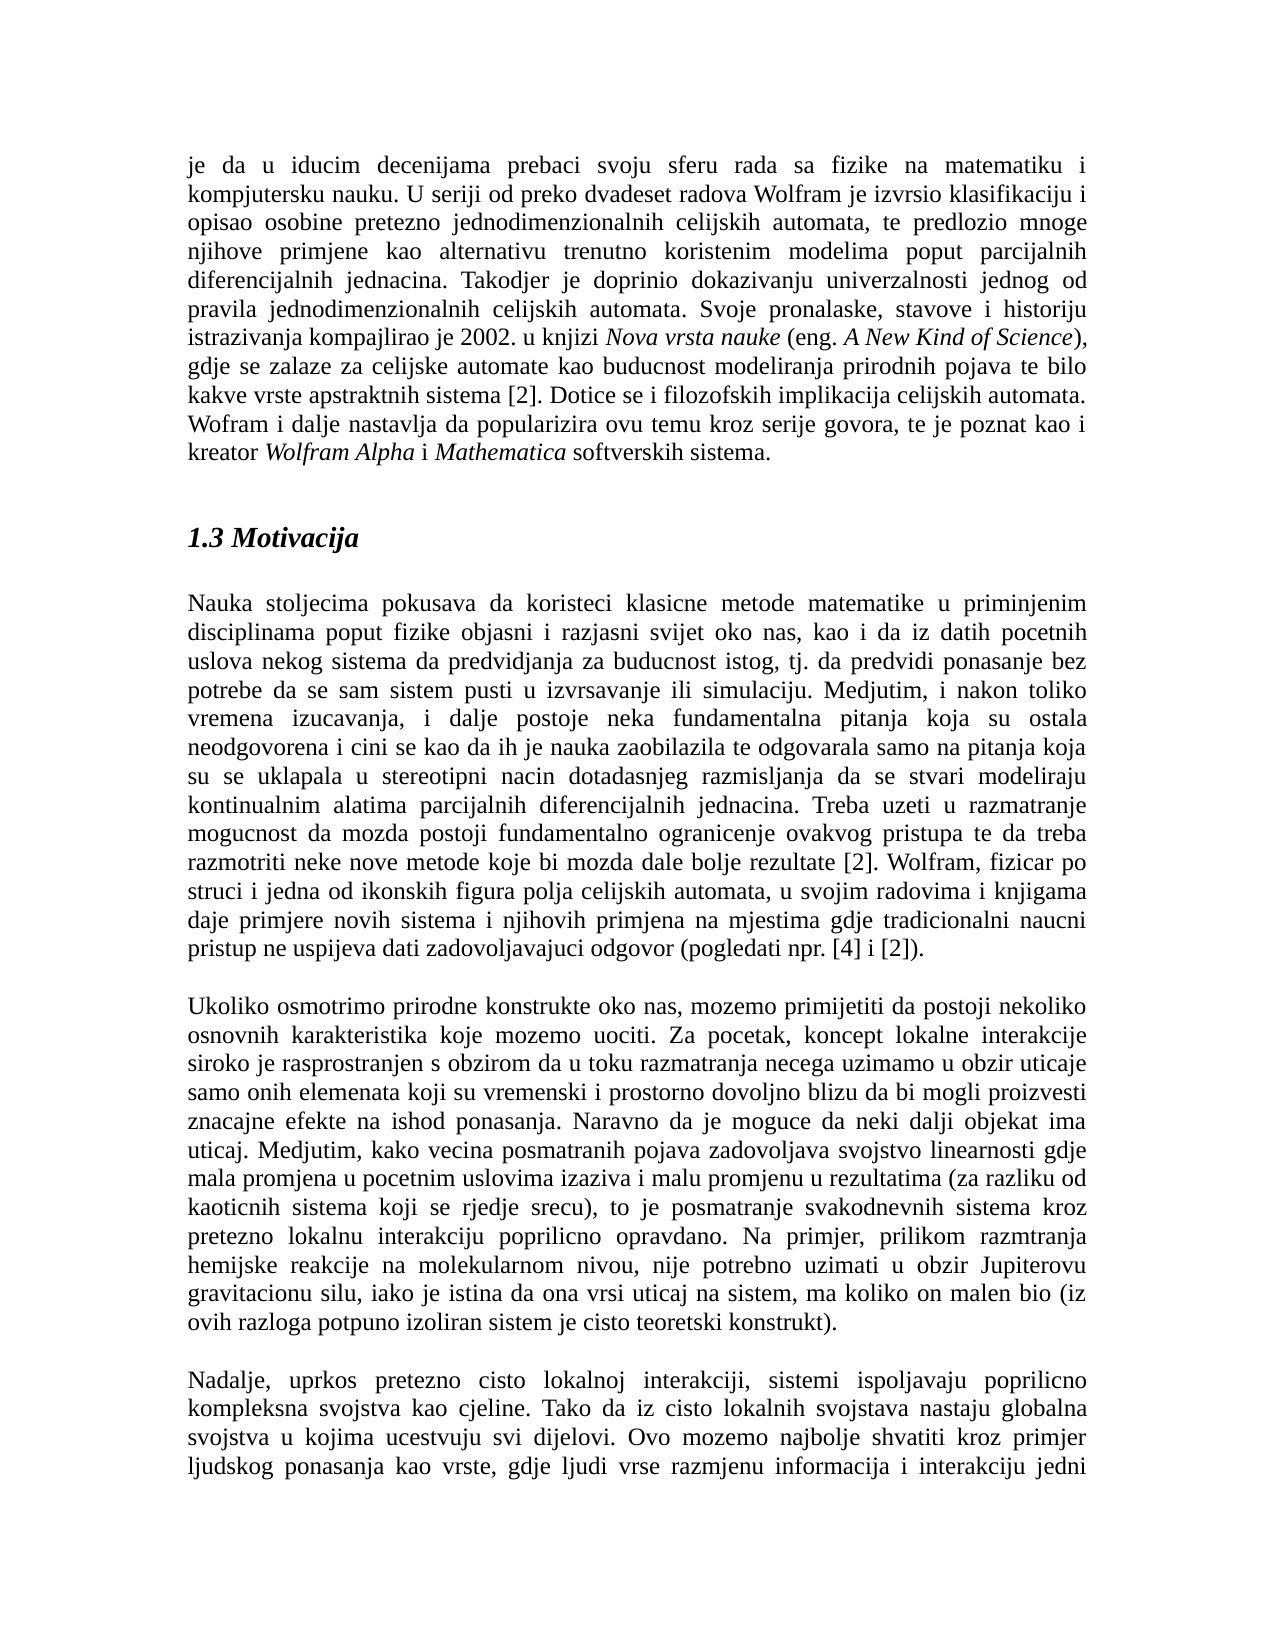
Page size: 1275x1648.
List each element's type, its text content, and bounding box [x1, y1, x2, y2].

text je da u iducim decenijama prebaci svoju sferu rada sa fizike na matematiku i kompjutersku nauku. U seriji od preko dvadeset radova Wolfram je izvrsio klasifikaciju i opisao osobine pretezno jednodimenzionalnih celijskih automata, te predlozio mnoge njihove primjene kao alternativu trenutno koristenim modelima poput parcijalnih diferencijalnih jednacina. Takodjer je doprinio dokazivanju univerzalnosti jednog od pravila jednodimenzionalnih celijskih automata. Svoje pronalaske, stavove i historiju istrazivanja kompajlirao je 2002. u knjizi Nova vrsta nauke (eng. A New Kind of Science), gdje se zalaze za celijske automate kao buducnost modeliranja prirodnih pojava te bilo kakve vrste apstraktnih sistema [2]. Dotice se i filozofskih implikacija celijskih automata. Wofram i dalje nastavlja da popularizira ovu temu kroz serije govora, te je poznat kao i kreator Wolfram Alpha i Mathematica softverskih sistema. [187, 150, 1088, 466]
text Nauka stoljecima pokusava da koristeci klasicne metode matematike u priminjenim disciplinama poput fizike objasni i razjasni svijet oko nas, kao i da iz datih pocetnih uslova nekog sistema da predvidjanja za buducnost istog, tj. da predvidi ponasanje bez potrebe da se sam sistem pusti u izvrsavanje ili simulaciju. Medjutim, i nakon toliko vremena izucavanja, i dalje postoje neka fundamentalna pitanja koja su ostala neodgovorena i cini se kao da ih je nauka zaobilazila te odgovarala samo na pitanja koja su se uklapala u stereotipni nacin dotadasnjeg razmisljanja da se stvari modeliraju kontinualnim alatima parcijalnih diferencijalnih jednacina. Treba uzeti u razmatranje mogucnost da mozda postoji fundamentalno ogranicenje ovakvog pristupa te da treba razmotriti neke nove metode koje bi mozda dale bolje rezultate [2]. Wolfram, fizicar po struci i jedna od ikonskih figura polja celijskih automata, u svojim radovima i knjigama daje primjere novih sistema i njihovih primjena na mjestima gdje tradicionalni naucni pristup ne uspijeva dati zadovoljavajuci odgovor (pogledati npr. [4] i [2]). [187, 588, 1088, 962]
text Ukoliko osmotrimo prirodne konstrukte oko nas, mozemo primijetiti da postoji nekoliko osnovnih karakteristika koje mozemo uociti. Za pocetak, koncept lokalne interakcije siroko je rasprostranjen s obzirom da u toku razmatranja necega uzimamo u obzir uticaje samo onih elemenata koji su vremenski i prostorno dovoljno blizu da bi mogli proizvesti znacajne efekte na ishod ponasanja. Naravno da je moguce da neki dalji objekat ima uticaj. Medjutim, kako vecina posmatranih pojava zadovoljava svojstvo linearnosti gdje mala promjena u pocetnim uslovima izaziva i malu promjenu u rezultatima (za razliku od kaoticnih sistema koji se rjedje srecu), to je posmatranje svakodnevnih sistema kroz pretezno lokalnu interakciju poprilicno opravdano. Na primjer, prilikom razmtranja hemijske reakcije na molekularnom nivou, nije potrebno uzimati u obzir Jupiterovu gravitacionu silu, iako je istina da ona vrsi uticaj na sistem, ma koliko on malen bio (iz ovih razloga potpuno izoliran sistem je cisto teoretski konstrukt). [187, 991, 1088, 1336]
subtitle 1.3 Motivacija [187, 520, 1088, 553]
text Nadalje, uprkos pretezno cisto lokalnoj interakciji, sistemi ispoljavaju poprilicno kompleksna svojstva kao cjeline. Tako da iz cisto lokalnih svojstava nastaju globalna svojstva u kojima ucestvuju svi dijelovi. Ovo mozemo najbolje shvatiti kroz primjer ljudskog ponasanja kao vrste, gdje ljudi vrse razmjenu informacija i interakciju jedni [187, 1365, 1088, 1480]
